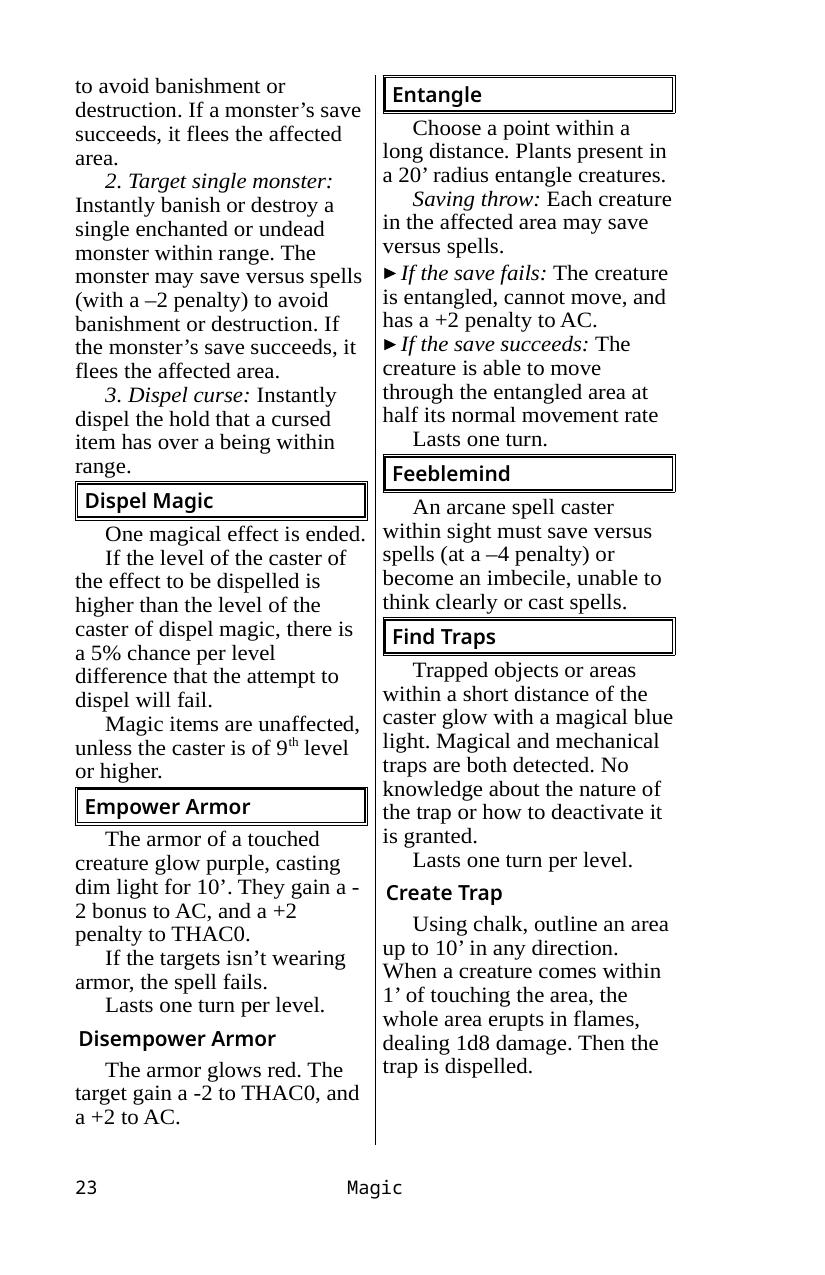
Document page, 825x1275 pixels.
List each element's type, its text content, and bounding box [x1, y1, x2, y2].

text Choose a point within a long distance. Plants present in a 20’ radius entangle creatures. [382, 116, 675, 187]
subtitle Find Traps [386, 621, 672, 652]
text Using chalk, outline an area up to 10’ in any direction. When a creature comes within 1’ of touching the area, the whole area erupts in flames, dealing 1d8 damage. Then the trap is dispelled. [382, 912, 675, 1079]
text An arcane spell caster within sight must save versus spells (at a –4 penalty) or become an imbecile, unable to think clearly or cast spells. [382, 496, 675, 614]
text to avoid banishment or destruction. If a monster’s save succeeds, it flees the affected area. [75, 75, 367, 170]
text Lasts one turn per level. [75, 994, 367, 1018]
text Magic items are unaffected, unless the caster is of 9th level or higher. [75, 712, 367, 784]
text 2. Target single monster: Instantly banish or destroy a single enchanted or undead monster within range. The monster may save versus spells (with a –2 penalty) to avoid banishment or destruction. If the monster’s save succeeds, it flees the affected area. [75, 170, 367, 383]
text If the targets isn’t wearing armor, the spell fails. [75, 947, 367, 994]
subtitle Entangle [386, 78, 672, 110]
text Trapped objects or areas within a short distance of the caster glow with a magical blue light. Magical and mechanical traps are both detected. No knowledge about the nature of the trap or how to deactivate it is granted. [382, 658, 675, 848]
text 3. Dispel curse: Instantly dispel the hold that a cursed item has over a being within range. [75, 383, 367, 478]
text The armor of a touched creature glow purple, casting dim light for 10’. They gain a -2 bonus to AC, and a +2 penalty to THAC0. [75, 828, 367, 947]
text One magical effect is ended. [75, 523, 367, 546]
text If the level of the caster of the effect to be dispelled is higher than the level of the caster of dispel magic, there is a 5% chance per level difference that the attempt to dispel will fail. [75, 546, 367, 712]
text Lasts one turn per level. [382, 848, 675, 872]
list If the save succeeds: The creature is able to move through the entangled area at half its normal movement rate [382, 333, 675, 428]
subtitle Feeblemind [386, 458, 672, 489]
text The armor glows red. The target gain a -2 to THAC0, and a +2 to AC. [75, 1058, 367, 1129]
text Saving throw: Each creature in the affected area may save versus spells. [382, 187, 675, 258]
subtitle Create Trap [382, 875, 675, 909]
list Lasts one turn. [382, 428, 675, 451]
subtitle Disempower Armor [75, 1021, 367, 1055]
subtitle Empower Armor [78, 790, 364, 822]
list If the save fails: The creature is entangled, cannot move, and has a +2 penalty to AC. [382, 262, 675, 333]
